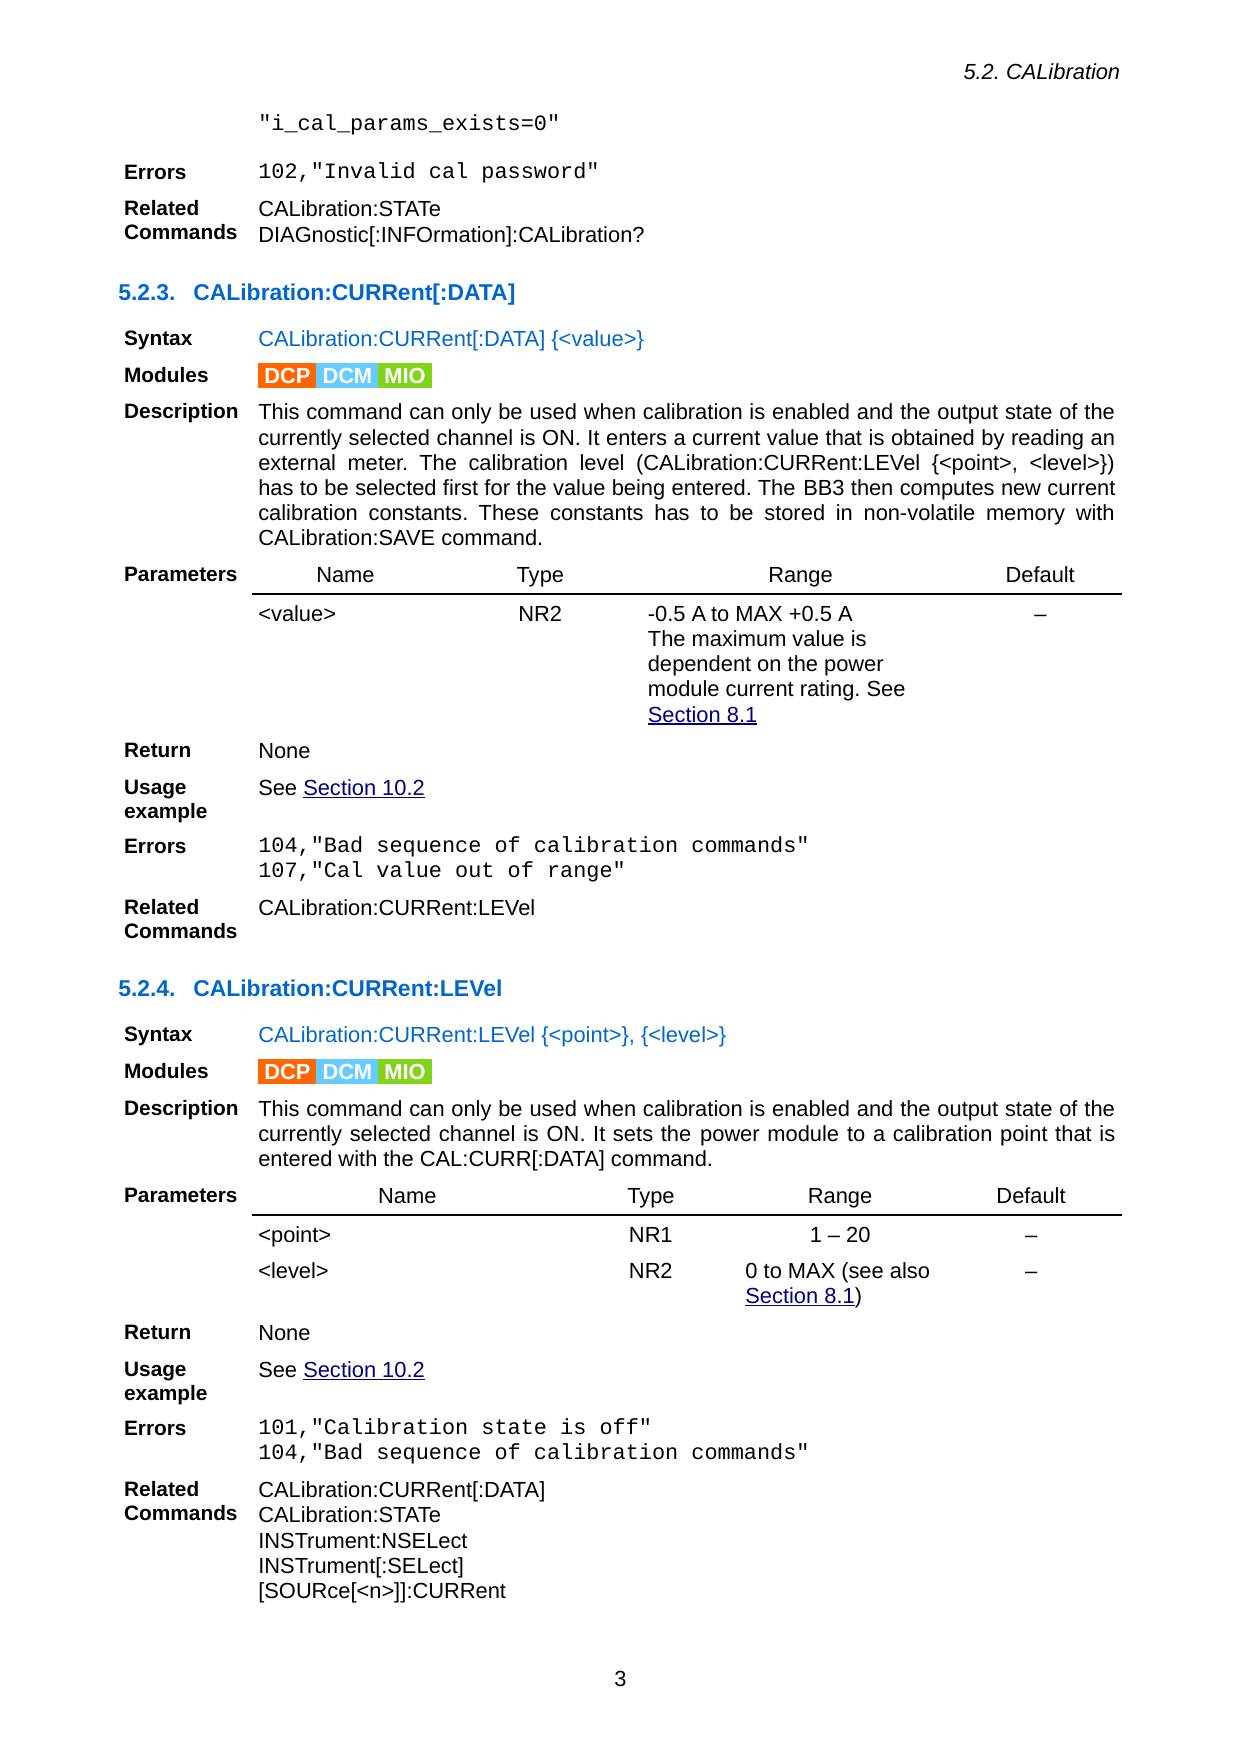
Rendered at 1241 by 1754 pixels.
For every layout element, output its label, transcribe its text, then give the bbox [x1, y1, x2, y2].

table_cell Description [118, 1090, 252, 1177]
table_cell <value> [252, 595, 438, 732]
table_cell Usage example [118, 769, 252, 828]
table_cell Default [959, 556, 1122, 593]
table_cell Parameters [118, 556, 252, 732]
table_cell NR2 [438, 595, 642, 732]
table_cell Default [940, 1177, 1122, 1214]
table_header CALibration:CURRent[:DATA] {<value>} [252, 320, 1122, 357]
table_cell Modules [118, 357, 252, 393]
table_cell Errors [118, 829, 252, 889]
table_cell Type [438, 556, 642, 593]
table_cell NR1 [562, 1216, 739, 1252]
table_cell 101,"Calibration state is off" 104,"Bad sequence of calibration commands" [252, 1410, 1122, 1471]
table_cell – [940, 1216, 1122, 1252]
table_cell Range [642, 556, 959, 593]
table_cell -0.5 A to MAX +0.5 A The maximum value is dependent on the power module current rating. See Section 8.1 [642, 595, 959, 732]
table_cell Type [562, 1177, 739, 1214]
table_cell This command can only be used when calibration is enabled and the output state of the currently selected channel is ON. It enters a current value that is obtained by reading an external meter. The calibration level (CALibration:CURRent:LEVel {<point>, <level>}) has to be selected first for the value being entered. The BB3 then computes new current calibration constants. These constants has to be stored in non-volatile memory with CALibration:SAVE command. [252, 394, 1122, 556]
table_cell "i_cal_params_exists=0" [252, 106, 1122, 154]
table_cell Name [252, 1177, 562, 1214]
table_cell Description [118, 394, 252, 556]
table_cell None [252, 1314, 1122, 1351]
table_header Syntax [118, 320, 252, 357]
table_cell 0 to MAX (see also Section 8.1) [739, 1253, 940, 1314]
table_cell <level> [252, 1253, 562, 1314]
table_cell This command can only be used when calibration is enabled and the output state of the currently selected channel is ON. It sets the power module to a calibration point that is entered with the CAL:CURR[:DATA] command. [252, 1090, 1122, 1177]
table_cell – [959, 595, 1122, 732]
table_cell See Section 10.2 [252, 1351, 1122, 1410]
table_cell Related Commands [118, 191, 252, 252]
table_cell CALibration:CURRent:LEVel [252, 890, 1122, 949]
subtitle CALibration:CURRent:LEVel [118, 975, 1122, 1002]
table_cell Parameters [118, 1177, 252, 1314]
table_cell [118, 106, 252, 154]
table_cell Related Commands [118, 1471, 252, 1609]
table_cell – [940, 1253, 1122, 1314]
table_cell See Section 10.2 [252, 769, 1122, 828]
table_cell Name [252, 556, 438, 593]
table_cell Modules [118, 1053, 252, 1090]
table_cell Related Commands [118, 890, 252, 949]
table_cell CALibration:CURRent[:DATA] CALibration:STATe INSTrument:NSELect INSTrument[:SELect] [SOURce[<n>]]:CURRent [252, 1471, 1122, 1609]
table_cell <point> [252, 1216, 562, 1252]
table_header Syntax [118, 1017, 252, 1053]
table_cell DCP DCM MIO [252, 357, 1122, 393]
table_cell Errors [118, 154, 252, 191]
table_cell CALibration:STATe DIAGnostic[:INFOrmation]:CALibration? [252, 191, 1122, 252]
table_cell Return [118, 1314, 252, 1351]
table_cell None [252, 733, 1122, 769]
table_cell 102,"Invalid cal password" [252, 154, 1122, 191]
table_cell DCP DCM MIO [252, 1053, 1122, 1090]
table_cell Range [739, 1177, 940, 1214]
table_cell Errors [118, 1410, 252, 1471]
table_cell 1 – 20 [739, 1216, 940, 1252]
table_cell 104,"Bad sequence of calibration commands" 107,"Cal value out of range" [252, 829, 1122, 889]
table_cell Return [118, 733, 252, 769]
table_cell NR2 [562, 1253, 739, 1314]
table_cell Usage example [118, 1351, 252, 1410]
subtitle CALibration:CURRent[:DATA] [118, 279, 1122, 305]
table_header CALibration:CURRent:LEVel {<point>}, {<level>} [252, 1017, 1122, 1053]
